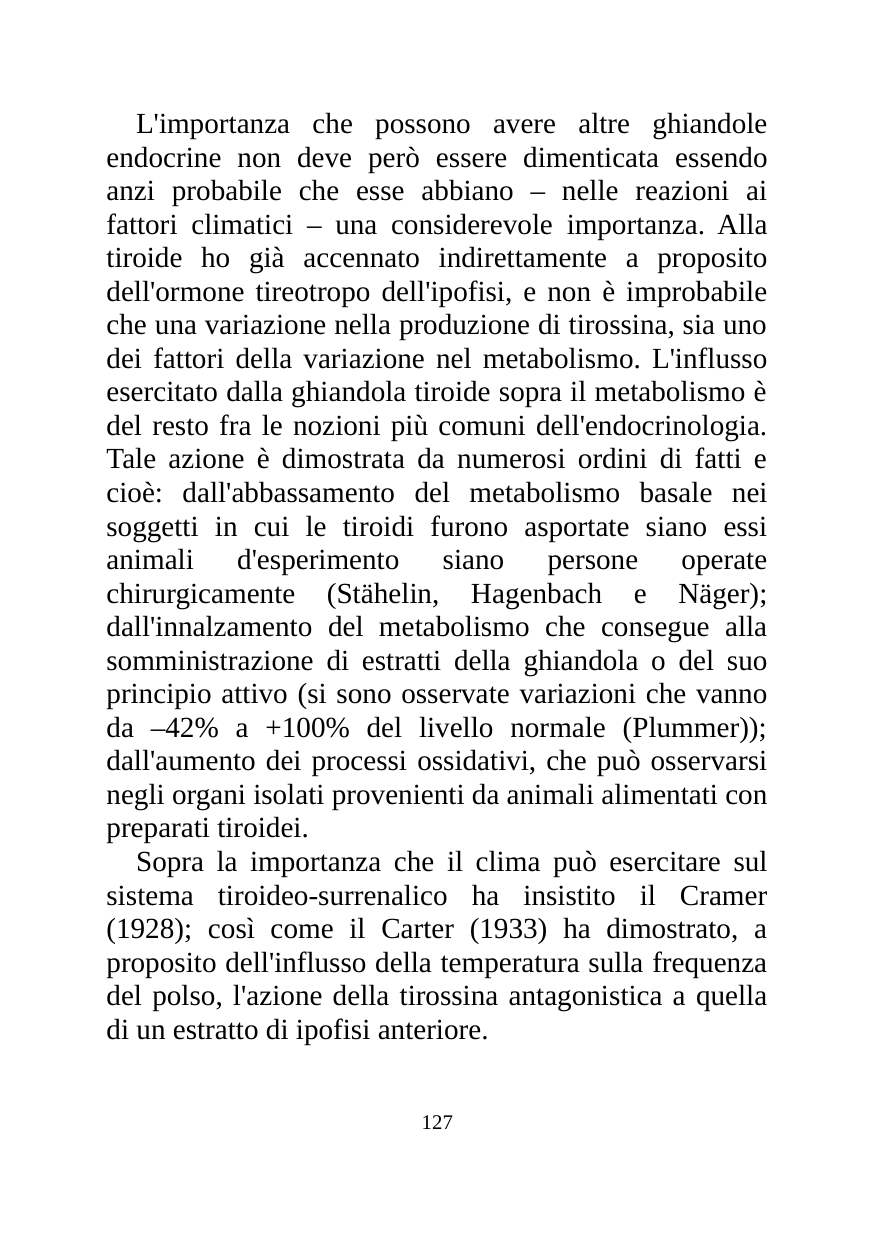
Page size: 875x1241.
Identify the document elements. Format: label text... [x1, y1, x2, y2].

text L'importanza che possono avere altre ghiandole endocrine non deve però essere dimenticata essendo anzi probabile che esse abbiano – nelle reazioni ai fattori climatici – una considerevole importanza. Alla tiroide ho già accennato indirettamente a proposito dell'ormone tireotropo dell'ipofisi, e non è improbabile che una variazione nella produzione di tirossina, sia uno dei fattori della variazione nel metabolismo. L'influsso esercitato dalla ghiandola tiroide sopra il metabolismo è del resto fra le nozioni più comuni dell'endocrinologia. Tale azione è dimostrata da numerosi ordini di fatti e cioè: dall'abbassamento del metabolismo basale nei soggetti in cui le tiroidi furono asportate siano essi animali d'esperimento siano persone operate chirurgicamente (Stähelin, Hagenbach e Näger); dall'innalzamento del metabolismo che consegue alla somministrazione di estratti della ghiandola o del suo principio attivo (si sono osservate variazioni che vanno da –42% a +100% del livello normale (Plummer)); dall'aumento dei processi ossidativi, che può osservarsi negli organi isolati provenienti da animali alimentati con preparati tiroidei. [106, 106, 768, 844]
text Sopra la importanza che il clima può esercitare sul sistema tiroideo-surrenalico ha insistito il Cramer (1928); così come il Carter (1933) ha dimostrato, a proposito dell'influsso della temperatura sulla frequenza del polso, l'azione della tirossina antagonistica a quella di un estratto di ipofisi anteriore. [106, 844, 768, 1045]
